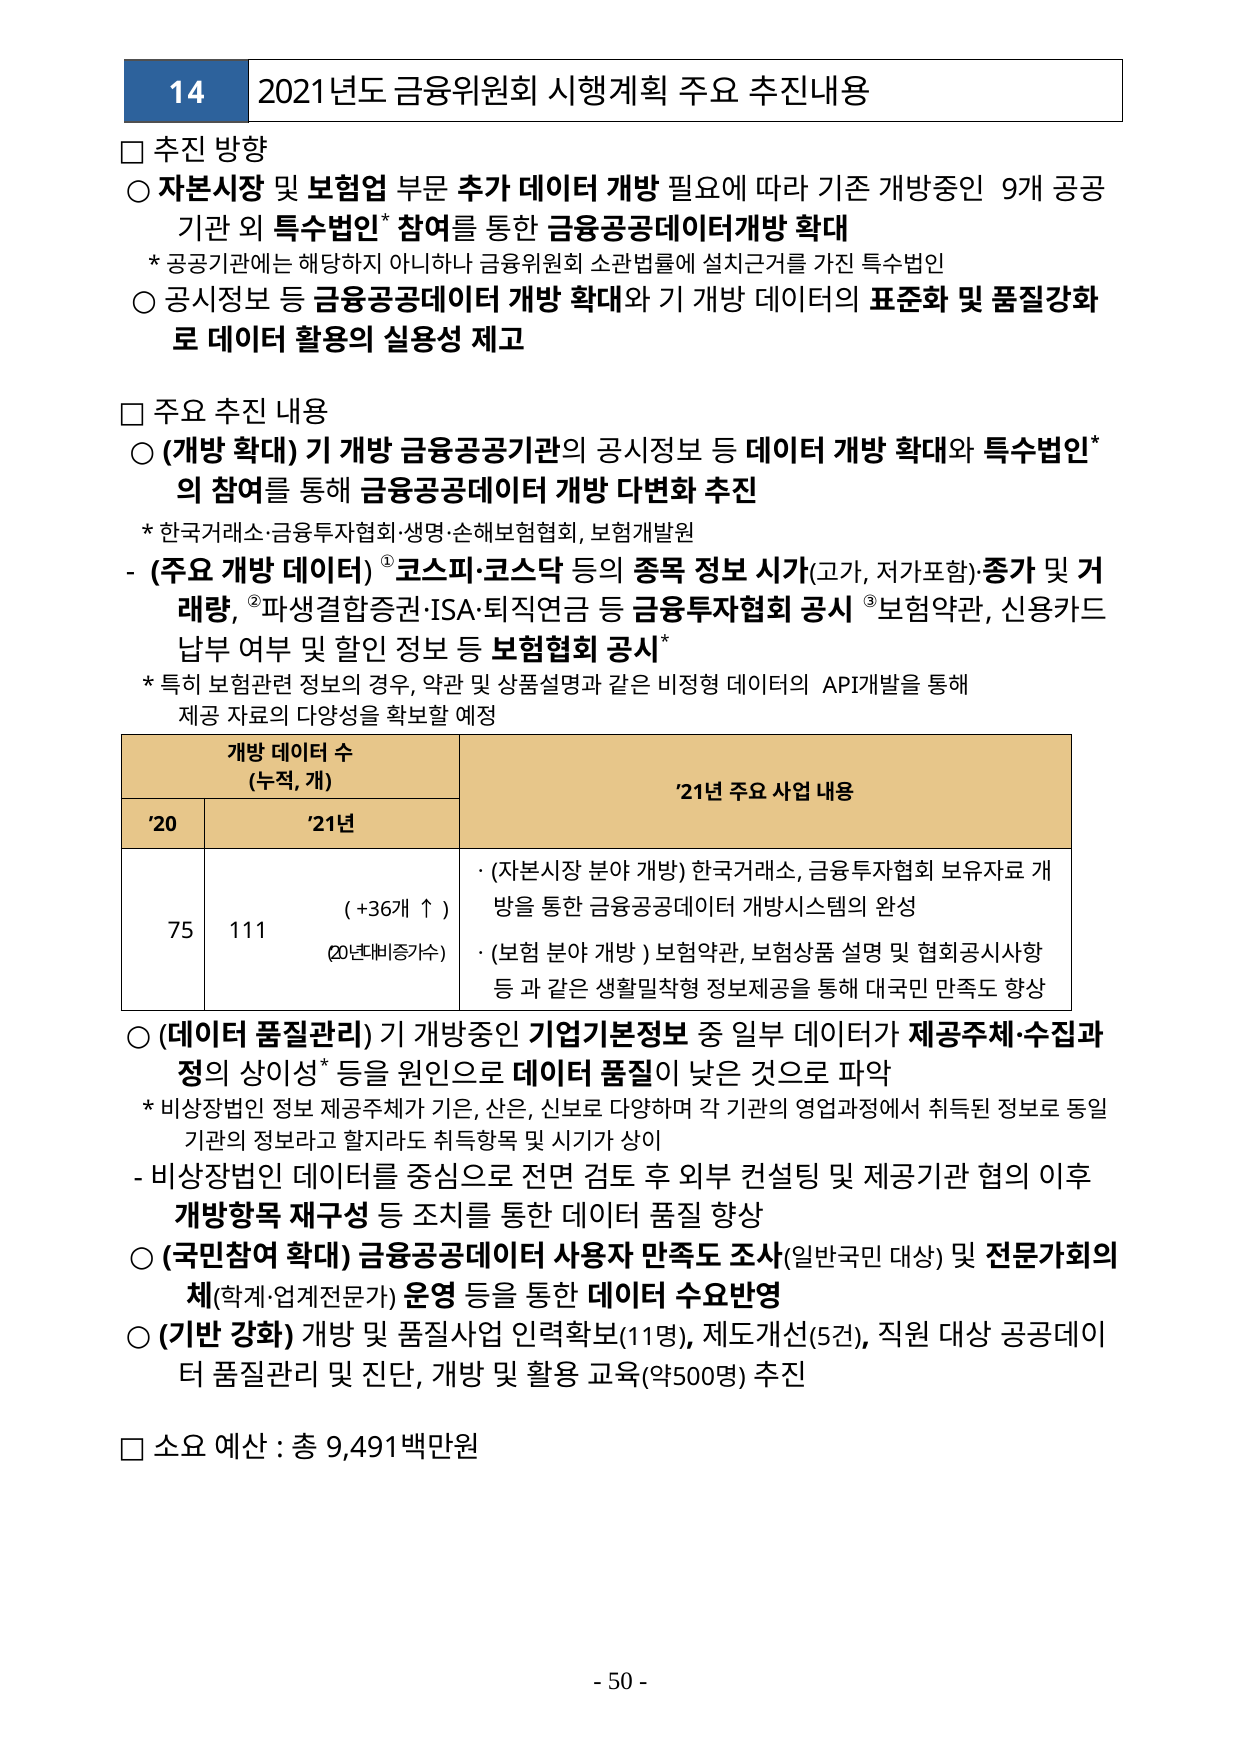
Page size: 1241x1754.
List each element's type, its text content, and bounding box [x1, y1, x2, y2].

table_header 2021년도 금융위원회 시행계획 주요 추진내용 [249, 60, 1122, 121]
table_header ’21년 주요 사업 내용 [460, 735, 1071, 848]
text * 공공기관에는 해당하지 아니하나 금융위원회 소관법률에 설치근거를 가진 특수법인 [118, 248, 1122, 279]
text ○ (국민참여 확대) 금융공공데이터 사용자 만족도 조사(일반국민 대상) 및 전문가회의체(학계·업계전문가) 운영 등을 통한 데이터 수요반영 [118, 1235, 1122, 1314]
table_cell ’21년 [205, 799, 459, 848]
table_cell ’20 [122, 799, 204, 848]
table_cell 75 [122, 849, 204, 1010]
text □ 추진 방향 [118, 129, 1122, 169]
table_header 14 [124, 61, 248, 121]
text * 특히 보험관련 정보의 경우, 약관 및 상품설명과 같은 비정형 데이터의 API개발을 통해 제공 자료의 다양성을 확보할 예정 [118, 669, 1122, 731]
table_cell ㆍ(자본시장 분야 개방) 한국거래소, 금융투자협회 보유자료 개방을 통한 금융공공데이터 개방시스템의 완성 ㆍ(보험 분야 개방 ) 보험약관, 보험상품 설명 및 협회공시사항 등 과 같은 생활밀착형 정보제공을 통해 대국민 만족도 향상 [460, 849, 1071, 1010]
text ○ 자본시장 및 보험업 부문 추가 데이터 개방 필요에 따라 기존 개방중인 9개 공공기관 외 특수법인* 참여를 통한 금융공공데이터개방 확대 [118, 169, 1122, 248]
text ○ (기반 강화) 개방 및 품질사업 인력확보(11명), 제도개선(5건), 직원 대상 공공데이터 품질관리 및 진단, 개방 및 활용 교육(약500명) 추진 [118, 1314, 1122, 1394]
table_cell ( +36개 ↑ ) (‘20년대비 증가 수) [278, 849, 459, 1010]
text ○ (개방 확대) 기 개방 금융공공기관의 공시정보 등 데이터 개방 확대와 특수법인*의 참여를 통해 금융공공데이터 개방 다변화 추진 [118, 431, 1122, 510]
text * 비상장법인 정보 제공주체가 기은, 산은, 신보로 다양하며 각 기관의 영업과정에서 취득된 정보로 동일기관의 정보라고 할지라도 취득항목 및 시기가 상이 [118, 1093, 1122, 1156]
text ○ (데이터 품질관리) 기 개방중인 기업기본정보 중 일부 데이터가 제공주체·수집과정의 상이성* 등을 원인으로 데이터 품질이 낮은 것으로 파악 [118, 1014, 1122, 1093]
text ○ 공시정보 등 금융공공데이터 개방 확대와 기 개방 데이터의 표준화 및 품질강화로 데이터 활용의 실용성 제고 [118, 279, 1122, 359]
table_header 개방 데이터 수 (누적, 개) [122, 735, 459, 798]
text □ 주요 추진 내용 [118, 391, 1122, 431]
text □ 소요 예산 : 총 9,491백만원 [118, 1426, 1122, 1466]
text * 한국거래소·금융투자협회·생명·손해보험협회, 보험개발원 [118, 510, 1122, 550]
table_cell 111 [205, 849, 278, 1010]
text - 비상장법인 데이터를 중심으로 전면 검토 후 외부 컨설팅 및 제공기관 협의 이후 개방항목 재구성 등 조치를 통한 데이터 품질 향상 [118, 1156, 1122, 1235]
text - (주요 개방 데이터) ①코스피·코스닥 등의 종목 정보 시가(고가, 저가포함)·종가 및 거래량, ②파생결합증권·ISA·퇴직연금 등 금융투자협회 공시 ③보험약관, 신용카드 납부 여부 및 할인 정보 등 보험협회 공시* [118, 550, 1122, 669]
